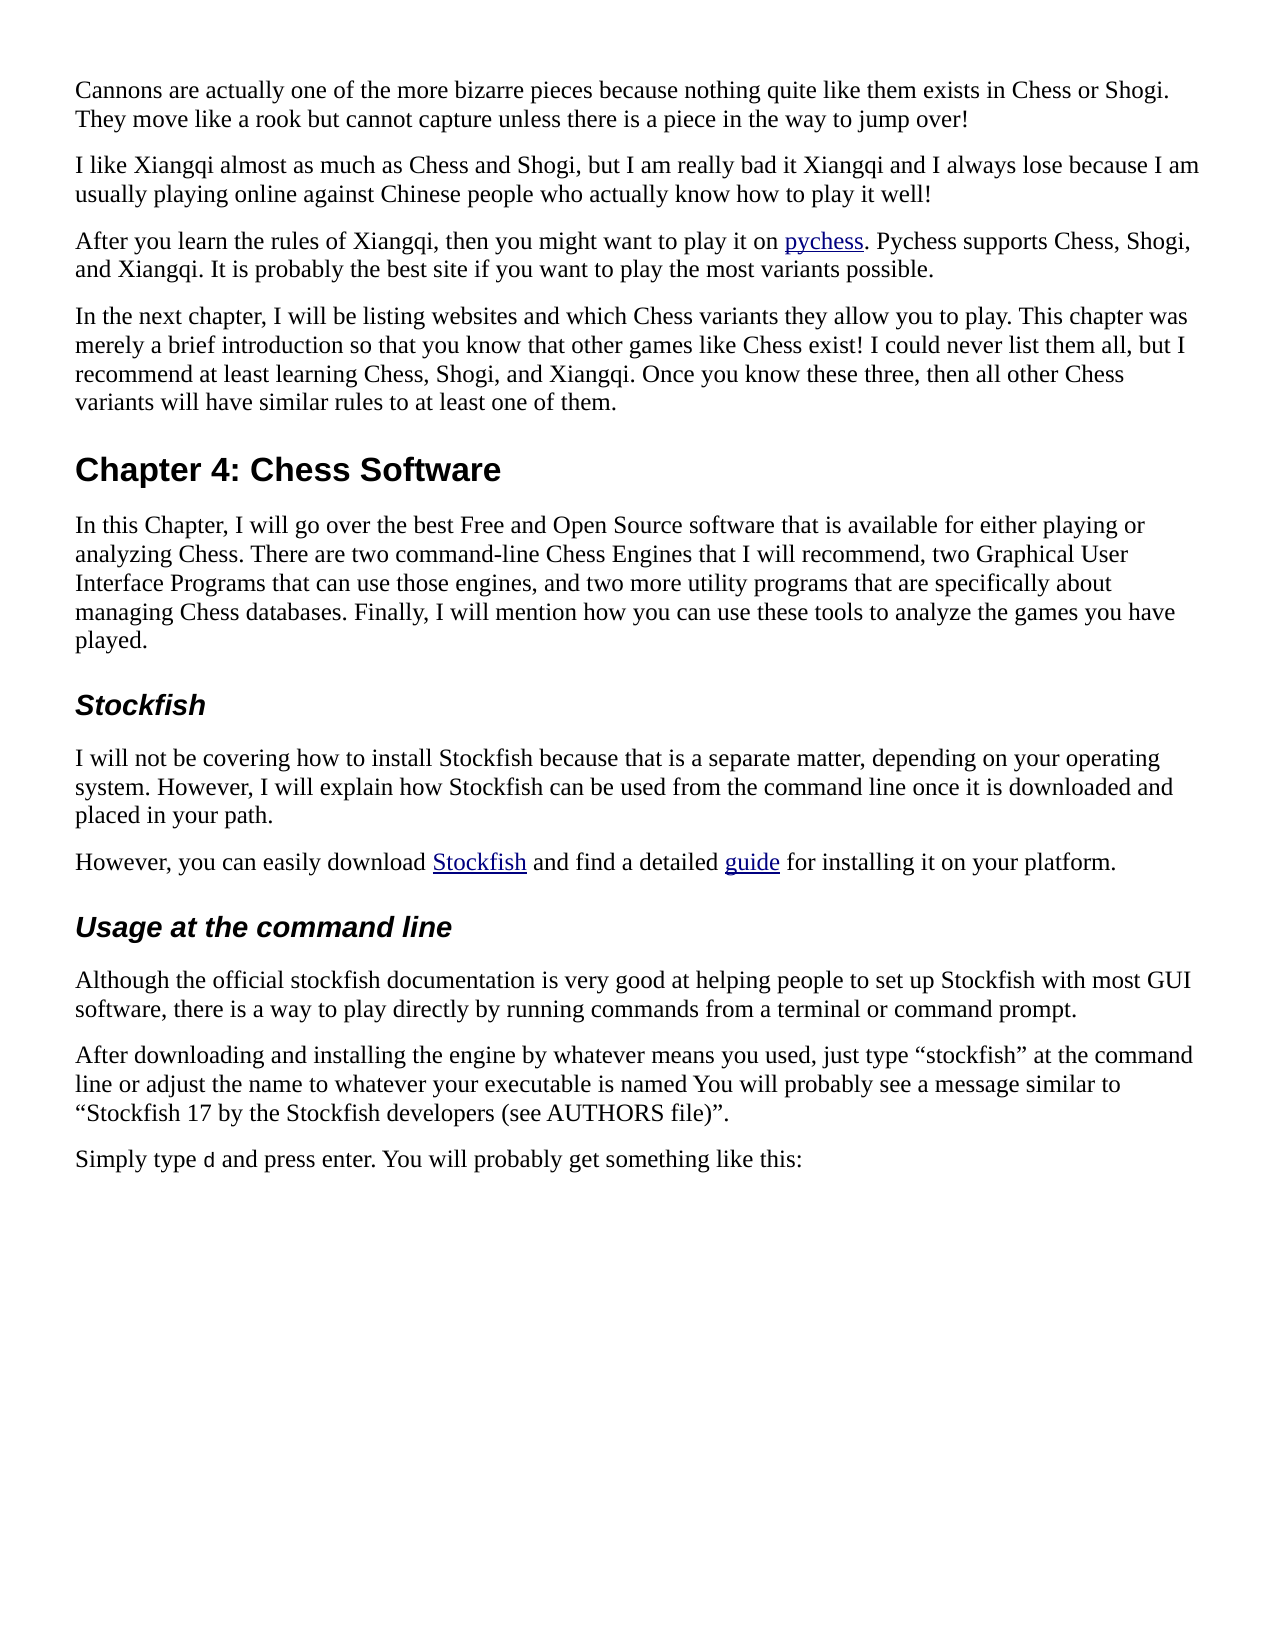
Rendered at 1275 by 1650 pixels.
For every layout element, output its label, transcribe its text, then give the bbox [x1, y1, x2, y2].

text After you learn the rules of Xiangqi, then you might want to play it on pychess. Pychess supports Chess, Shogi, and Xiangqi. It is probably the best site if you want to play the most variants possible. [75, 226, 1200, 283]
text In this Chapter, I will go over the best Free and Open Source software that is available for either playing or analyzing Chess. There are two command-line Chess Engines that I will recommend, two Graphical User Interface Programs that can use those engines, and two more utility programs that are specifically about managing Chess databases. Finally, I will mention how you can use these tools to analyze the games you have played. [75, 510, 1200, 654]
text However, you can easily download Stockfish and find a detailed guide for installing it on your platform. [75, 847, 1200, 876]
subtitle Stockfish [75, 688, 1200, 722]
subtitle Usage at the command line [75, 910, 1200, 943]
text I like Xiangqi almost as much as Chess and Shogi, but I am really bad it Xiangqi and I always lose because I am usually playing online against Chinese people who actually know how to play it well! [75, 150, 1200, 208]
text Although the official stockfish documentation is very good at helping people to set up Stockfish with most GUI software, there is a way to play directly by running commands from a terminal or command prompt. [75, 965, 1200, 1022]
text After downloading and installing the engine by whatever means you used, just type “stockfish” at the command line or adjust the name to whatever your executable is named You will probably see a message similar to “Stockfish 17 by the Stockfish developers (see AUTHORS file)”. [75, 1040, 1200, 1127]
text Simply type d and press enter. You will probably get something like this: [75, 1144, 1200, 1174]
text In the next chapter, I will be listing websites and which Chess variants they allow you to play. This chapter was merely a brief introduction so that you know that other games like Chess exist! I could never list them all, but I recommend at least learning Chess, Shogi, and Xiangqi. Once you know these three, then all other Chess variants will have similar rules to at least one of them. [75, 301, 1200, 416]
text I will not be covering how to install Stockfish because that is a separate matter, depending on your operating system. However, I will explain how Stockfish can be used from the command line once it is downloaded and placed in your path. [75, 743, 1200, 829]
subtitle Chapter 4: Chess Software [75, 450, 1200, 489]
text Cannons are actually one of the more bizarre pieces because nothing quite like them exists in Chess or Shogi. They move like a rook but cannot capture unless there is a piece in the way to jump over! [75, 75, 1200, 132]
